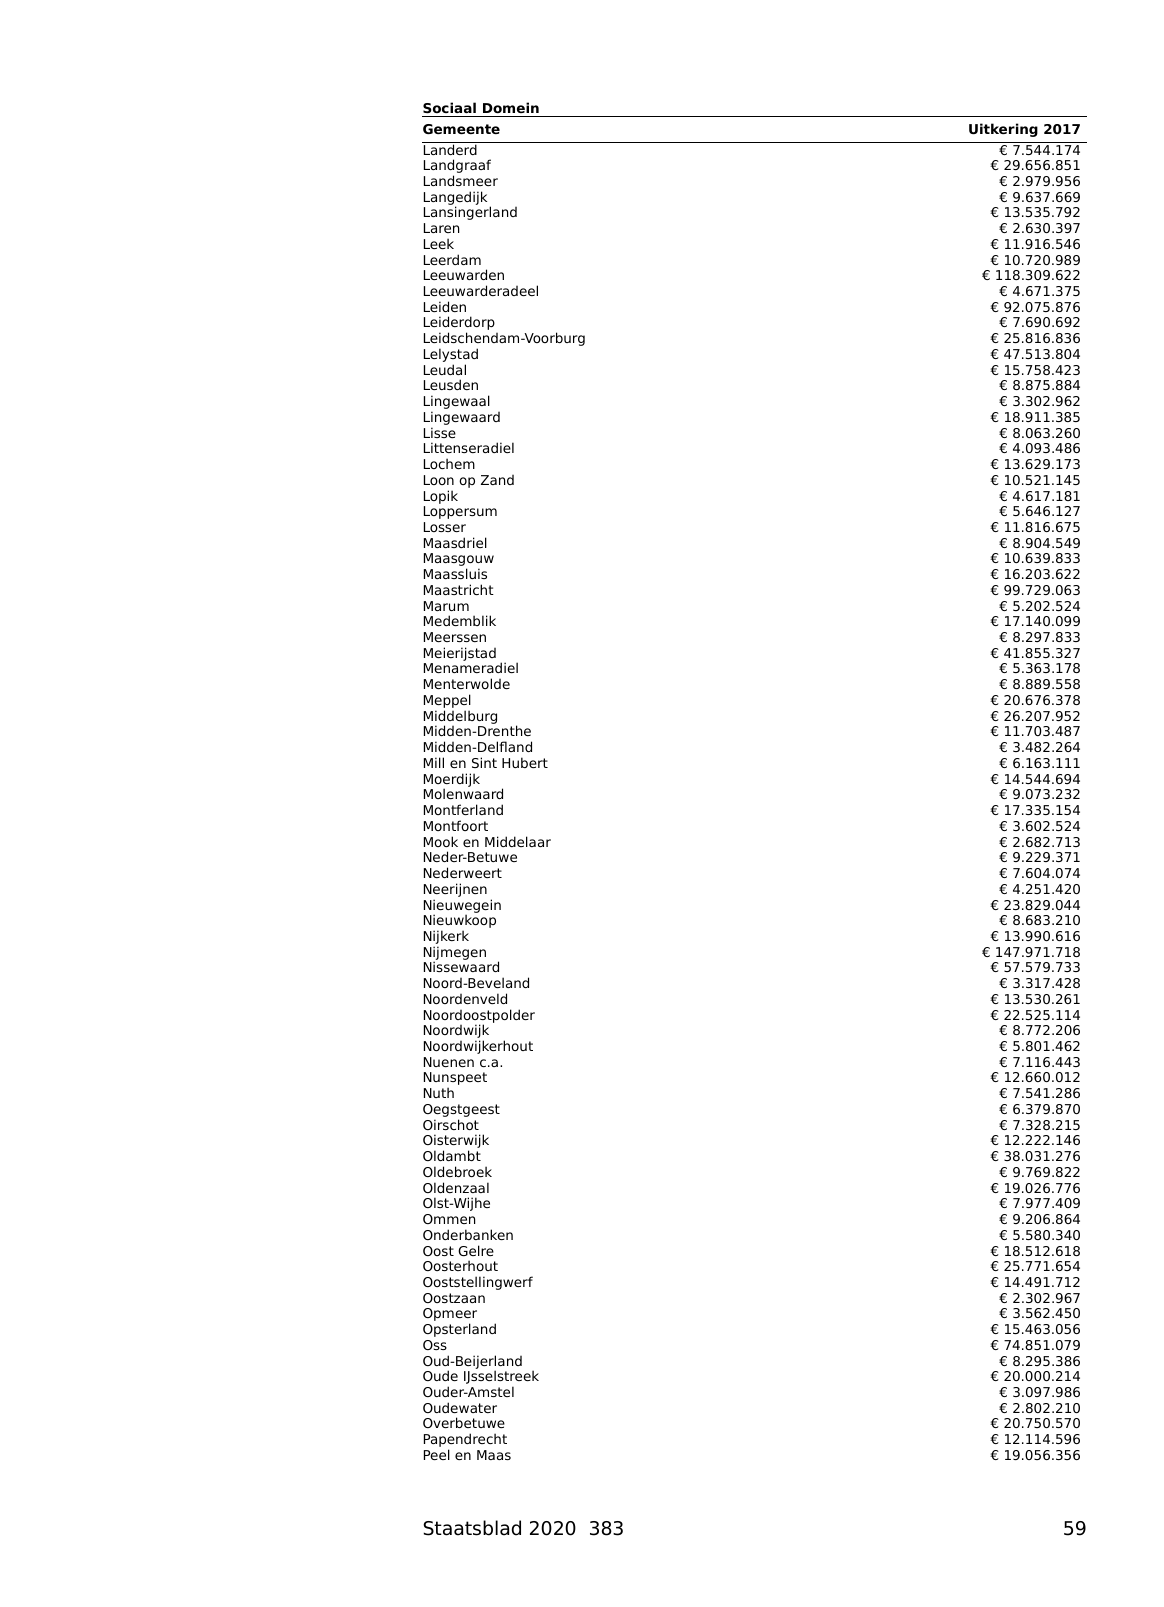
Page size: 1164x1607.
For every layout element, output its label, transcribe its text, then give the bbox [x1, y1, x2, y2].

table_cell Noord-Beveland [422, 976, 768, 992]
table_cell Oudewater [422, 1401, 768, 1416]
table_cell Nijmegen [422, 945, 768, 960]
table_cell Oost Gelre [422, 1243, 768, 1259]
table_cell Leidschendam-Voorburg [422, 331, 768, 347]
table_cell € 19.026.776 [769, 1180, 1087, 1196]
table_cell Oss [422, 1338, 768, 1353]
table_cell € 11.703.487 [769, 724, 1087, 740]
table_cell € 6.163.111 [769, 756, 1087, 771]
table_cell € 5.580.340 [769, 1228, 1087, 1243]
table_cell Oldenzaal [422, 1180, 768, 1196]
table_cell Nunspeet [422, 1070, 768, 1086]
table_cell € 4.093.486 [769, 441, 1087, 457]
table_cell € 7.977.409 [769, 1196, 1087, 1212]
table_cell € 118.309.622 [769, 268, 1087, 284]
table_cell € 10.720.989 [769, 253, 1087, 268]
table_cell Marum [422, 599, 768, 614]
table_cell Oude IJsselstreek [422, 1369, 768, 1385]
table_cell € 7.541.286 [769, 1086, 1087, 1102]
table_cell € 25.771.654 [769, 1259, 1087, 1275]
table_cell € 5.646.127 [769, 504, 1087, 520]
table_cell Meerssen [422, 630, 768, 646]
table_cell € 3.602.524 [769, 819, 1087, 834]
table_cell Uitkering 2017 [769, 117, 1087, 142]
table_cell € 7.604.074 [769, 866, 1087, 882]
table_cell € 7.116.443 [769, 1055, 1087, 1070]
table_cell Nijkerk [422, 929, 768, 944]
table_cell € 20.000.214 [769, 1369, 1087, 1385]
table_cell € 20.676.378 [769, 693, 1087, 708]
table_cell € 13.990.616 [769, 929, 1087, 944]
table_cell € 8.295.386 [769, 1354, 1087, 1369]
table_cell € 12.222.146 [769, 1133, 1087, 1149]
table_cell € 99.729.063 [769, 583, 1087, 598]
table_cell € 14.491.712 [769, 1275, 1087, 1291]
table_cell Leek [422, 237, 768, 252]
table_cell Montfoort [422, 819, 768, 834]
table_cell € 9.206.864 [769, 1212, 1087, 1228]
table_cell Leusden [422, 378, 768, 394]
table_cell Middelburg [422, 709, 768, 724]
table_cell € 5.801.462 [769, 1039, 1087, 1054]
table_cell Montferland [422, 803, 768, 819]
table_cell Midden-Drenthe [422, 724, 768, 740]
table_cell Lelystad [422, 347, 768, 362]
table_cell € 29.656.851 [769, 158, 1087, 174]
table_cell € 8.772.206 [769, 1023, 1087, 1039]
table_cell € 41.855.327 [769, 646, 1087, 661]
table_cell Neerijnen [422, 882, 768, 897]
table_cell Oud-Beijerland [422, 1354, 768, 1369]
table_cell Mook en Middelaar [422, 834, 768, 850]
table_cell Nissewaard [422, 960, 768, 976]
table_cell Leiderdorp [422, 315, 768, 331]
table_cell Nuth [422, 1086, 768, 1102]
table_cell Ouder-Amstel [422, 1385, 768, 1401]
table_cell Landerd [422, 143, 768, 158]
table_cell € 7.328.215 [769, 1118, 1087, 1133]
table_cell € 5.202.524 [769, 599, 1087, 614]
table_cell Ooststellingwerf [422, 1275, 768, 1291]
table_cell € 16.203.622 [769, 567, 1087, 583]
table_cell € 8.875.884 [769, 378, 1087, 394]
table_cell Leeuwarden [422, 268, 768, 284]
table_cell Opmeer [422, 1306, 768, 1322]
table_cell € 11.916.546 [769, 237, 1087, 252]
table_cell Mill en Sint Hubert [422, 756, 768, 771]
table_cell Gemeente [422, 117, 768, 142]
table_cell Nuenen c.a. [422, 1055, 768, 1070]
table_cell Ommen [422, 1212, 768, 1228]
table_cell € 17.335.154 [769, 803, 1087, 819]
table_cell Oldambt [422, 1149, 768, 1165]
table_cell € 7.544.174 [769, 143, 1087, 158]
table_cell € 7.690.692 [769, 315, 1087, 331]
table_cell Maassluis [422, 567, 768, 583]
table_header Sociaal Domein [422, 100, 1087, 116]
table_cell Onderbanken [422, 1228, 768, 1243]
table_cell Oirschot [422, 1118, 768, 1133]
table_cell Landsmeer [422, 174, 768, 189]
table_cell Lingewaard [422, 410, 768, 425]
table_cell € 2.302.967 [769, 1291, 1087, 1306]
table_cell Meppel [422, 693, 768, 708]
table_cell € 10.639.833 [769, 551, 1087, 567]
table_cell € 4.251.420 [769, 882, 1087, 897]
table_cell € 9.769.822 [769, 1165, 1087, 1180]
table_cell € 3.562.450 [769, 1306, 1087, 1322]
table_cell Noordwijk [422, 1023, 768, 1039]
table_cell Lisse [422, 425, 768, 441]
table_cell € 19.056.356 [769, 1448, 1087, 1463]
table_cell € 4.617.181 [769, 488, 1087, 504]
table_cell Leiden [422, 300, 768, 315]
table_cell € 10.521.145 [769, 473, 1087, 488]
table_cell Menameradiel [422, 661, 768, 677]
table_cell € 8.297.833 [769, 630, 1087, 646]
table_cell € 12.114.596 [769, 1432, 1087, 1448]
table_cell Lingewaal [422, 394, 768, 410]
table_cell € 92.075.876 [769, 300, 1087, 315]
table_cell € 14.544.694 [769, 771, 1087, 787]
table_cell Oostzaan [422, 1291, 768, 1306]
table_cell Meierijstad [422, 646, 768, 661]
table_cell Leeuwarderadeel [422, 284, 768, 299]
table_cell Langedijk [422, 190, 768, 205]
table_cell Leerdam [422, 253, 768, 268]
table_cell € 3.317.428 [769, 976, 1087, 992]
table_cell Lochem [422, 457, 768, 473]
table_cell € 13.629.173 [769, 457, 1087, 473]
table_cell Maasdriel [422, 536, 768, 551]
table_cell € 12.660.012 [769, 1070, 1087, 1086]
table_cell Medemblik [422, 614, 768, 630]
table_cell € 3.097.986 [769, 1385, 1087, 1401]
table_cell € 4.671.375 [769, 284, 1087, 299]
table_cell € 57.579.733 [769, 960, 1087, 976]
table_cell € 22.525.114 [769, 1008, 1087, 1023]
table_cell Maastricht [422, 583, 768, 598]
table_cell € 9.229.371 [769, 850, 1087, 866]
table_cell € 2.802.210 [769, 1401, 1087, 1416]
table_cell € 11.816.675 [769, 520, 1087, 536]
table_cell Lansingerland [422, 205, 768, 221]
table_cell Opsterland [422, 1322, 768, 1338]
table_cell € 13.535.792 [769, 205, 1087, 221]
table_cell Peel en Maas [422, 1448, 768, 1463]
table_cell € 3.302.962 [769, 394, 1087, 410]
table_cell € 5.363.178 [769, 661, 1087, 677]
table_cell € 20.750.570 [769, 1416, 1087, 1432]
table_cell € 25.816.836 [769, 331, 1087, 347]
table_cell Leudal [422, 363, 768, 378]
table_cell Overbetuwe [422, 1416, 768, 1432]
table_cell € 9.073.232 [769, 787, 1087, 803]
table_cell € 15.463.056 [769, 1322, 1087, 1338]
table_cell Oisterwijk [422, 1133, 768, 1149]
table_cell Lopik [422, 488, 768, 504]
table_cell Papendrecht [422, 1432, 768, 1448]
table_cell € 23.829.044 [769, 897, 1087, 913]
table_cell Neder-Betuwe [422, 850, 768, 866]
table_cell € 15.758.423 [769, 363, 1087, 378]
table_cell Losser [422, 520, 768, 536]
table_cell € 2.630.397 [769, 221, 1087, 237]
table_cell € 2.979.956 [769, 174, 1087, 189]
table_cell € 9.637.669 [769, 190, 1087, 205]
table_cell Loppersum [422, 504, 768, 520]
table_cell € 47.513.804 [769, 347, 1087, 362]
table_cell Laren [422, 221, 768, 237]
table_cell Noordoostpolder [422, 1008, 768, 1023]
table_cell € 147.971.718 [769, 945, 1087, 960]
table_cell Noordwijkerhout [422, 1039, 768, 1054]
table_cell € 38.031.276 [769, 1149, 1087, 1165]
table_cell Oegstgeest [422, 1102, 768, 1117]
table_cell Nieuwkoop [422, 913, 768, 929]
table_cell Oosterhout [422, 1259, 768, 1275]
table_cell Midden-Delfland [422, 740, 768, 756]
table_cell Noordenveld [422, 992, 768, 1007]
table_cell Maasgouw [422, 551, 768, 567]
table_cell € 3.482.264 [769, 740, 1087, 756]
table_cell € 2.682.713 [769, 834, 1087, 850]
table_cell € 26.207.952 [769, 709, 1087, 724]
table_cell Menterwolde [422, 677, 768, 693]
table_cell € 8.889.558 [769, 677, 1087, 693]
table_cell Moerdijk [422, 771, 768, 787]
table_cell € 8.683.210 [769, 913, 1087, 929]
table_cell € 6.379.870 [769, 1102, 1087, 1117]
table_cell Oldebroek [422, 1165, 768, 1180]
table_cell € 17.140.099 [769, 614, 1087, 630]
table_cell Nederweert [422, 866, 768, 882]
table_cell € 74.851.079 [769, 1338, 1087, 1353]
table_cell € 18.512.618 [769, 1243, 1087, 1259]
table_cell Olst-Wijhe [422, 1196, 768, 1212]
table_cell € 8.904.549 [769, 536, 1087, 551]
table_cell Nieuwegein [422, 897, 768, 913]
table_cell Loon op Zand [422, 473, 768, 488]
table_cell € 13.530.261 [769, 992, 1087, 1007]
table_cell Landgraaf [422, 158, 768, 174]
table_cell Littenseradiel [422, 441, 768, 457]
table_cell € 8.063.260 [769, 425, 1087, 441]
table_cell Molenwaard [422, 787, 768, 803]
table_cell € 18.911.385 [769, 410, 1087, 425]
